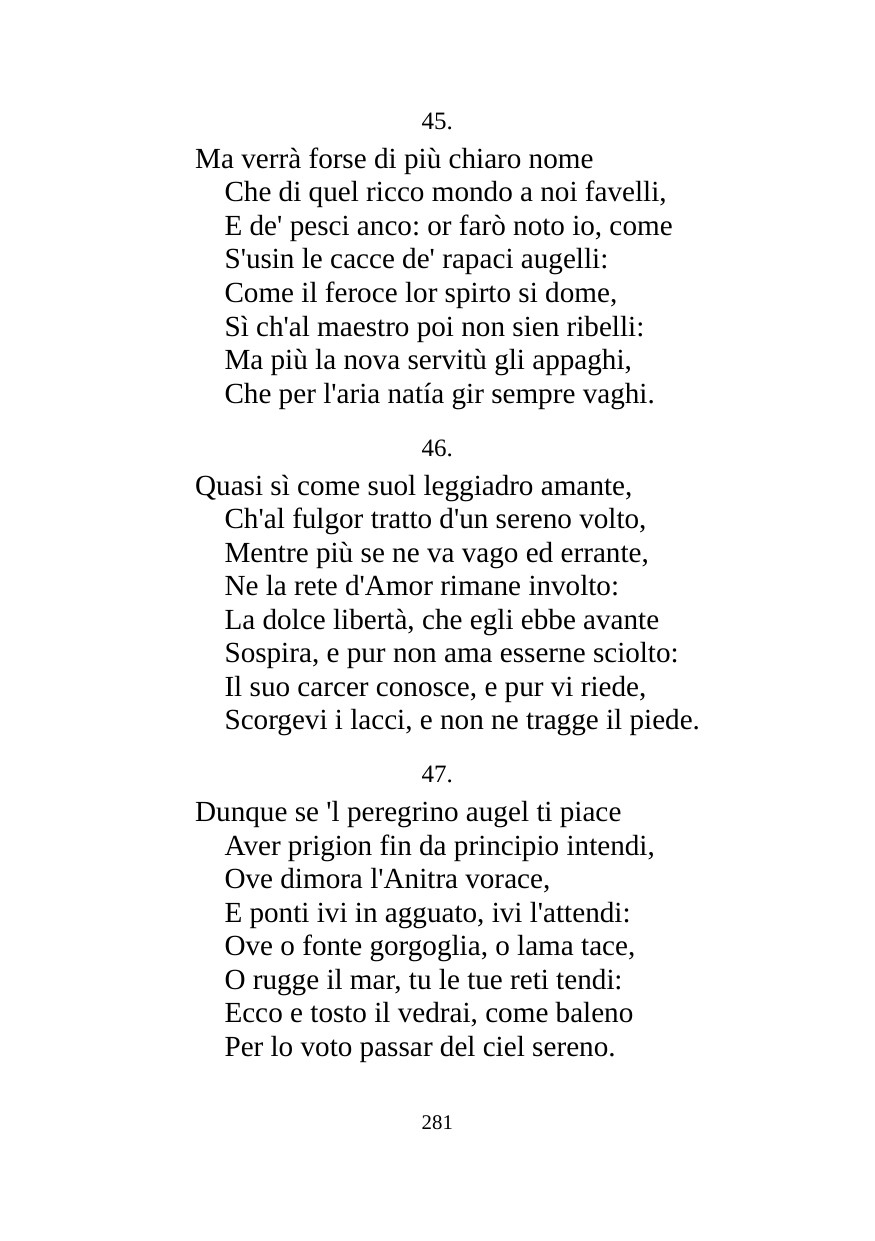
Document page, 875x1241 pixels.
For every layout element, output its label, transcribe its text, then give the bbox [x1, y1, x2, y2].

text S'usin le cacce de' rapaci augelli: [224, 242, 768, 275]
text Ne la rete d'Amor rimane involto: [224, 568, 768, 602]
text E ponti ivi in agguato, ivi l'attendi: [224, 895, 768, 928]
text E de' pesci anco: or farò noto io, come [224, 208, 768, 242]
text Il suo carcer conosce, e pur vi riede, [224, 669, 768, 702]
text O rugge il mar, tu le tue reti tendi: [224, 962, 768, 996]
text Sì ch'al maestro poi non sien ribelli: [224, 309, 768, 342]
text Sospira, e pur non ama esserne sciolto: [224, 635, 768, 669]
text Ch'al fulgor tratto d'un sereno volto, [224, 501, 768, 535]
text Dunque se 'l peregrino augel ti piace [195, 794, 768, 828]
text 47. [106, 759, 768, 788]
text Aver prigion fin da principio intendi, [224, 828, 768, 861]
text Ecco e tosto il vedrai, come baleno [224, 996, 768, 1029]
text Ove o fonte gorgoglia, o lama tace, [224, 928, 768, 962]
text Ove dimora l'Anitra vorace, [224, 861, 768, 895]
text Per lo voto passar del ciel sereno. [224, 1029, 768, 1063]
text Quasi sì come suol leggiadro amante, [195, 468, 768, 501]
text Scorgevi i lacci, e non ne tragge il piede. [224, 702, 768, 736]
text Ma verrà forse di più chiaro nome [195, 141, 768, 174]
text Che per l'aria natía gir sempre vaghi. [224, 376, 768, 409]
text Che di quel ricco mondo a noi favelli, [224, 174, 768, 208]
text Come il feroce lor spirto si dome, [224, 275, 768, 309]
text Ma più la nova servitù gli appaghi, [224, 342, 768, 376]
text La dolce libertà, che egli ebbe avante [224, 602, 768, 635]
text 46. [106, 433, 768, 462]
text Mentre più se ne va vago ed errante, [224, 535, 768, 568]
text 45. [106, 106, 768, 135]
